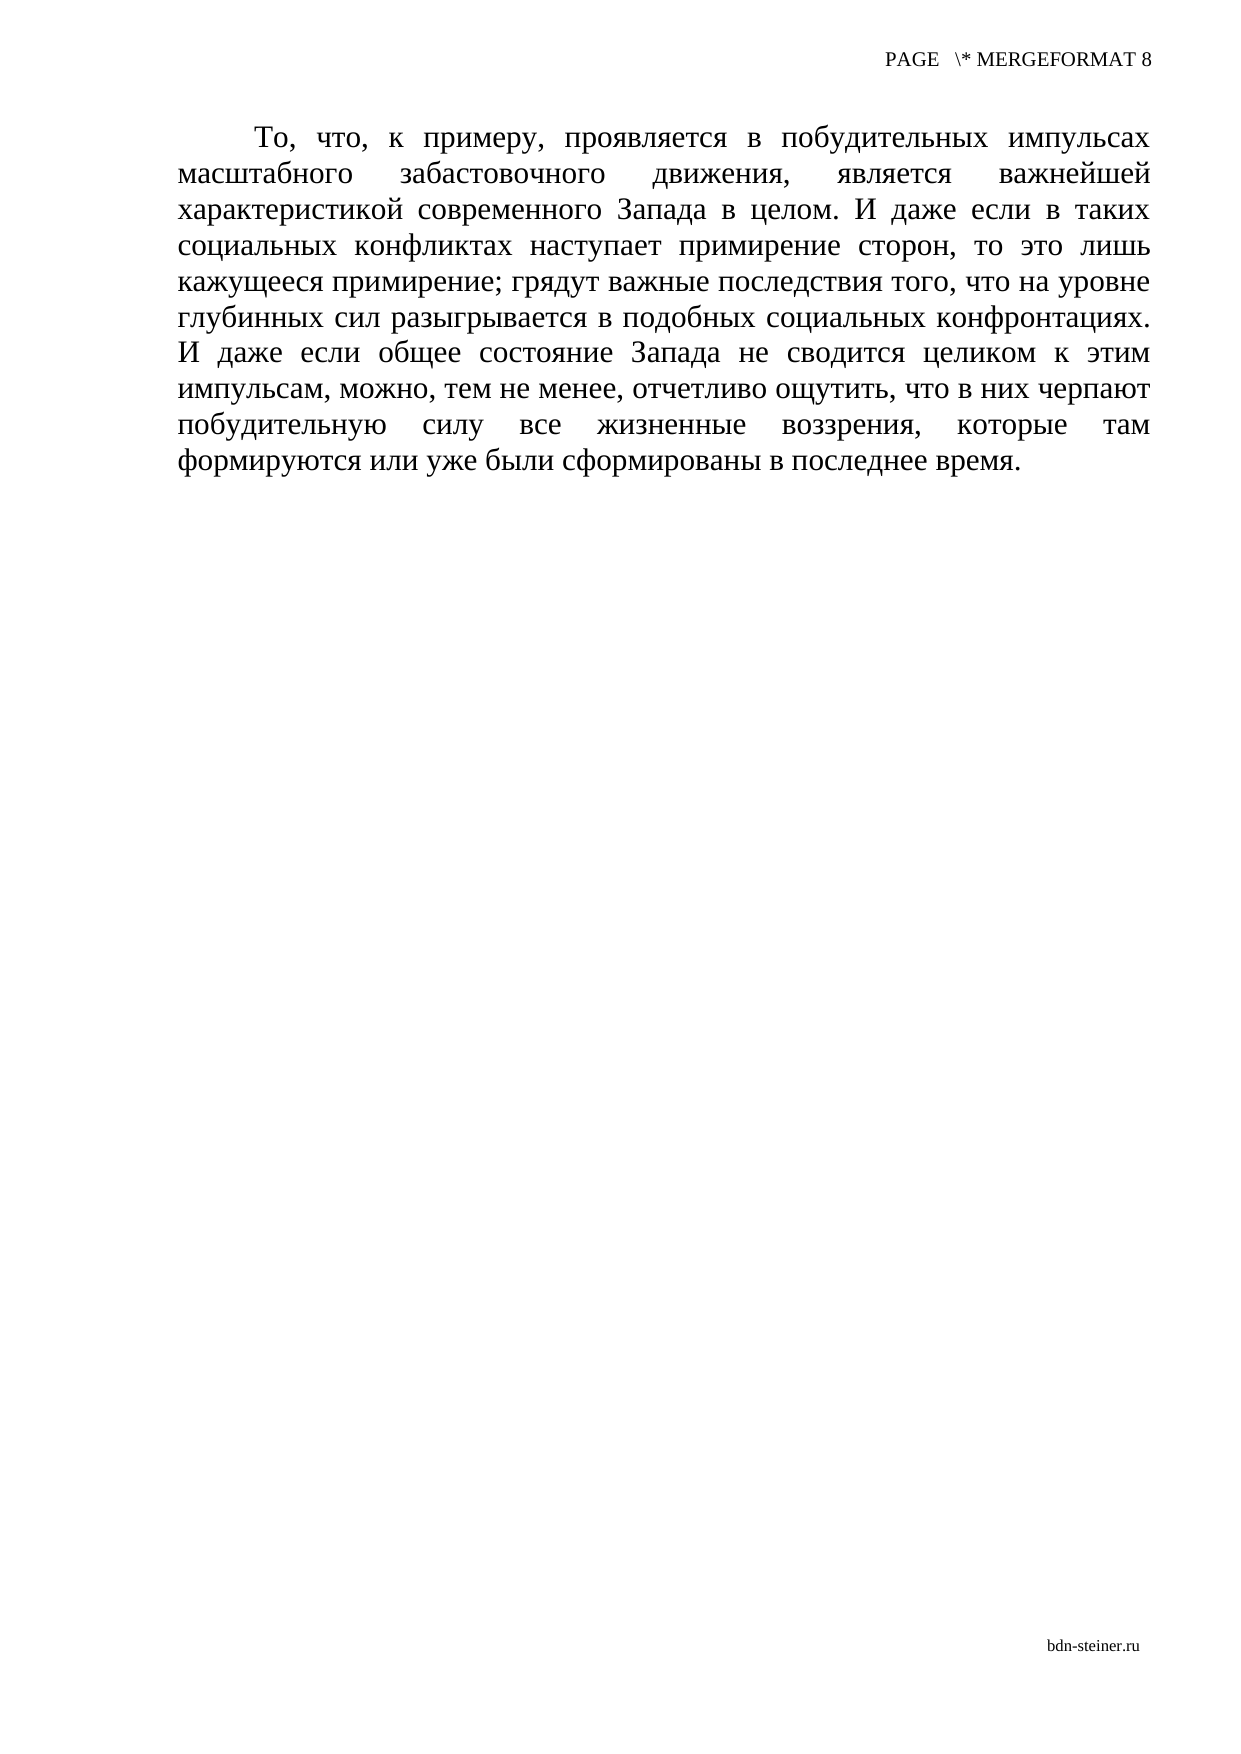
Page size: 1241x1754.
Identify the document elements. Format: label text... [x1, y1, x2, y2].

text То, что, к примеру, проявляется в побудительных импульсах масштабного забастовочного движения, является важнейшей характеристикой современного Запада в целом. И даже если в таких социальных конфликтах наступает примирение сторон, то это лишь кажущееся примирение; грядут важные последствия того, что на уровне глубинных сил разыгрывается в подобных социальных конфронтациях. И даже если общее состояние Запада не сводится целиком к этим импульсам, можно, тем не менее, отчетливо ощутить, что в них черпают побудительную силу все жизненные воззрения, которые там формируются или уже были сформированы в последнее время. [177, 118, 1152, 477]
